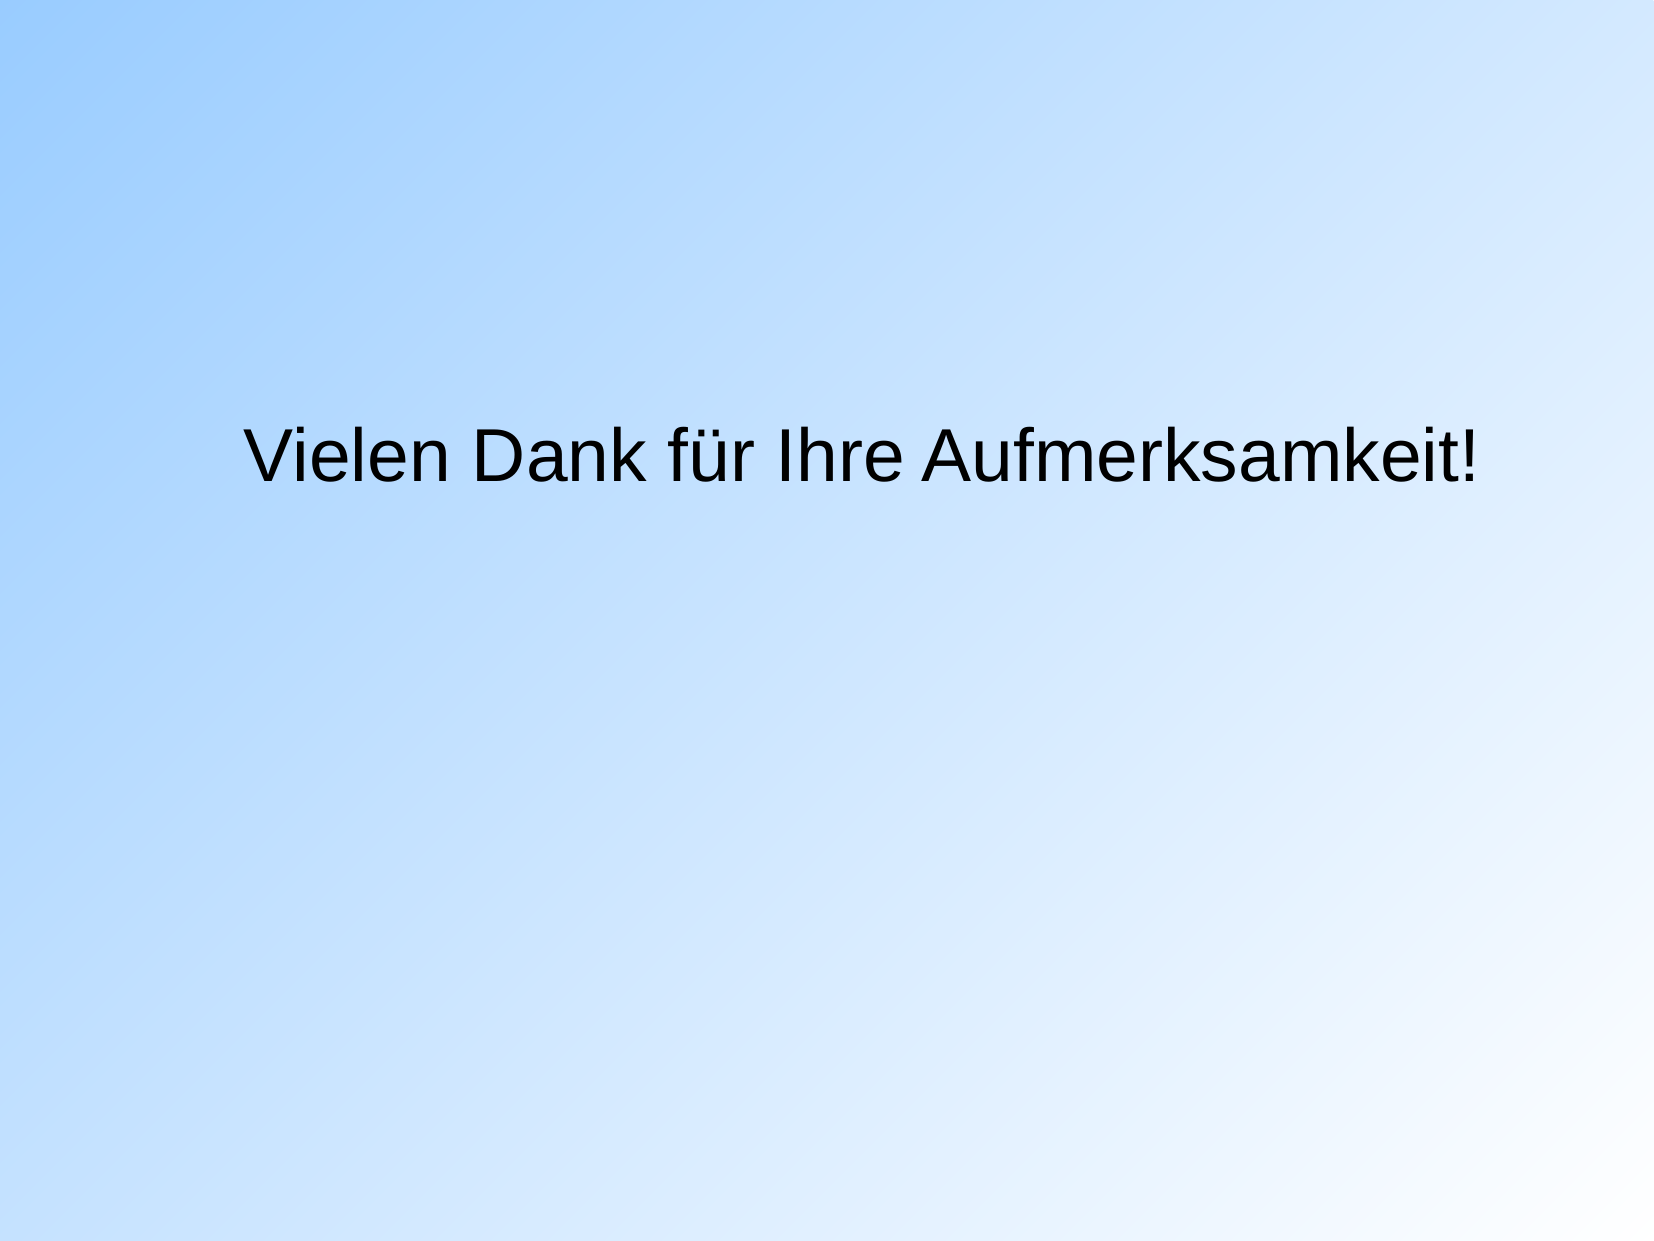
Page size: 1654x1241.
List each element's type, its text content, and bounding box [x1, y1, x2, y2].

list Vielen Dank für Ihre Aufmerksamkeit! [82, 413, 1571, 1109]
